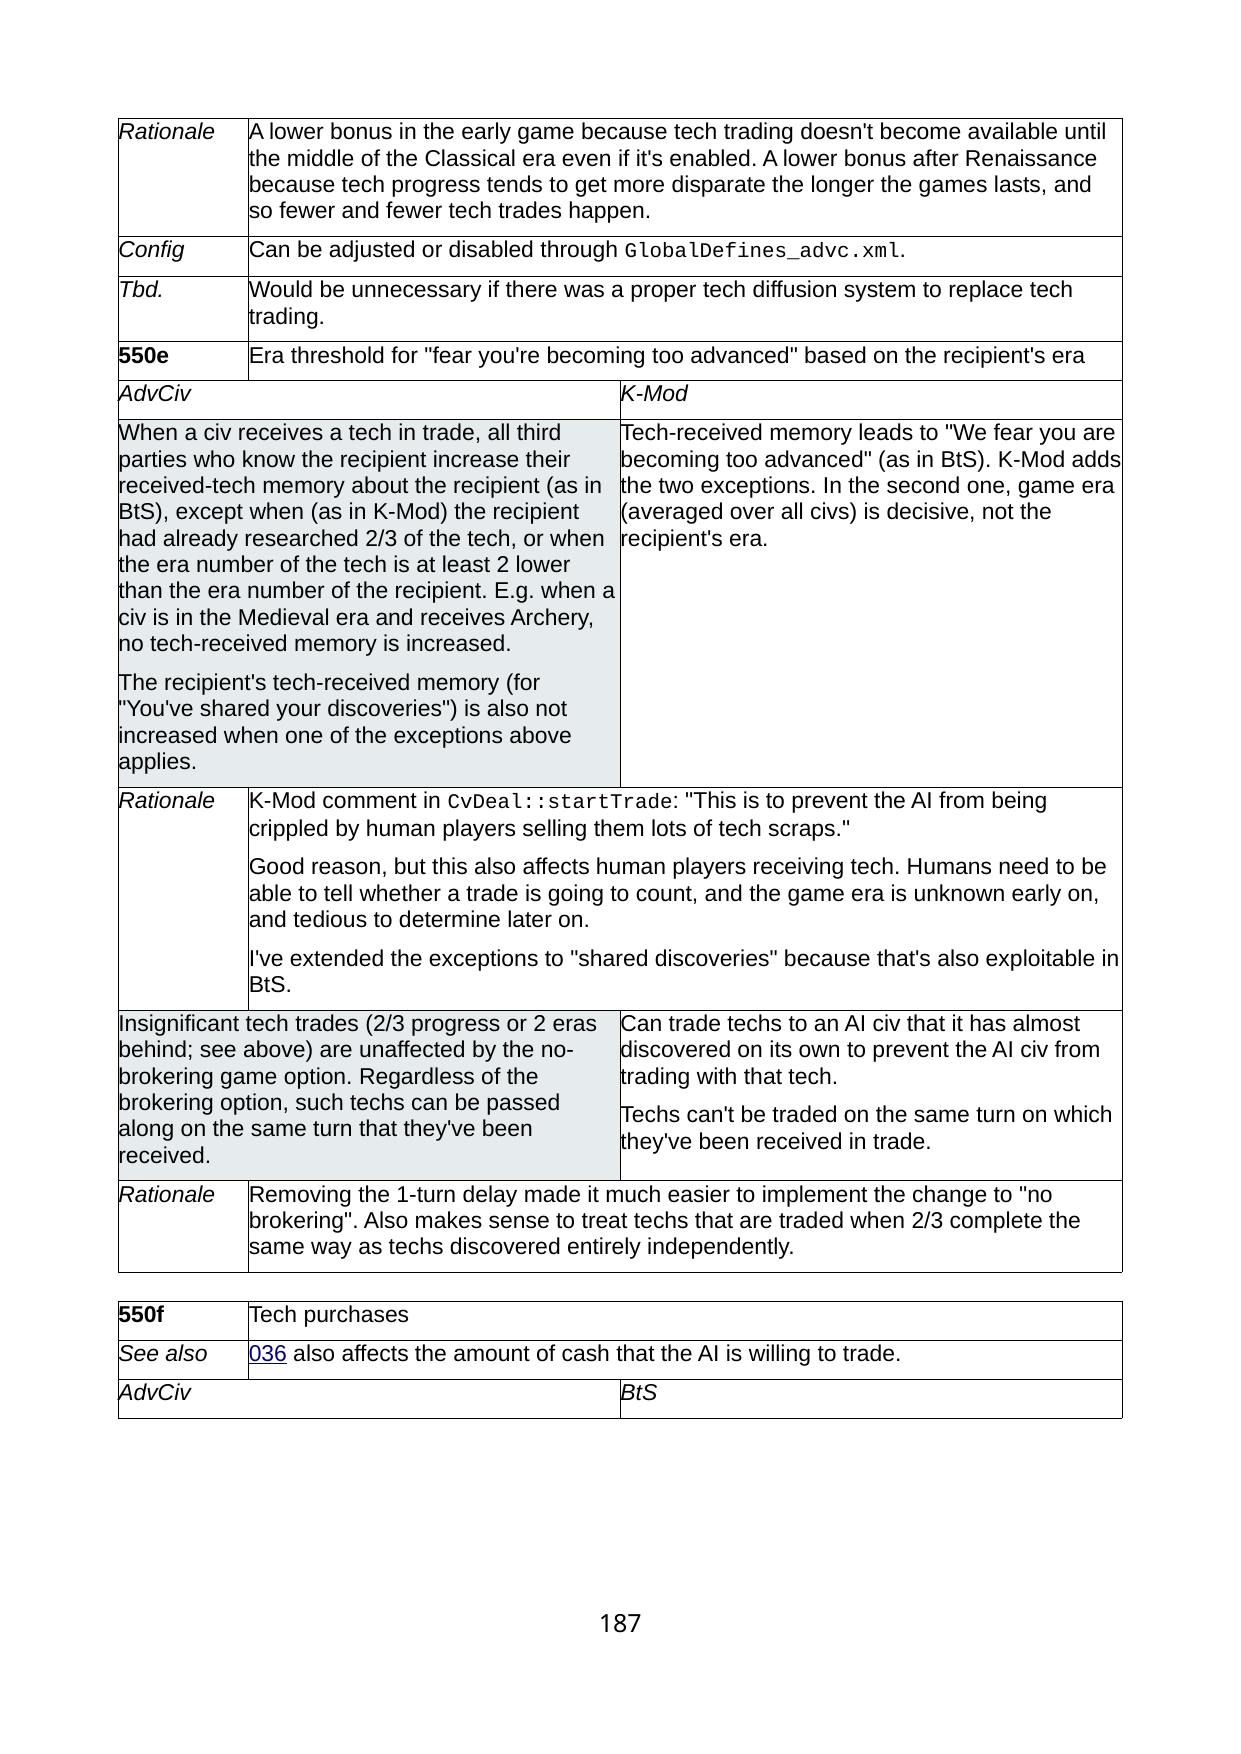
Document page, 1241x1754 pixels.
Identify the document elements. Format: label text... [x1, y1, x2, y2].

table_header 550f [119, 1302, 248, 1340]
table_cell 550e [119, 342, 248, 380]
table_header Tech purchases [249, 1302, 1122, 1340]
table_cell Can be adjusted or disabled through GlobalDefines_advc.xml. [249, 237, 1122, 276]
table_cell A lower bonus in the early game because tech trading doesn't become available until the middle of the Classical era even if it's enabled. A lower bonus after Renaissance because tech progress tends to get more disparate the longer the games lasts, and so fewer and fewer tech trades happen. [249, 119, 1122, 236]
table_cell Rationale [119, 788, 248, 1010]
table_cell AdvCiv [119, 381, 620, 419]
table_cell Tbd. [119, 277, 248, 341]
table_cell When a civ receives a tech in trade, all third parties who know the recipient increase their received-tech memory about the recipient (as in BtS), except when (as in K-Mod) the recipient had already researched 2/3 of the tech, or when the era number of the tech is at least 2 lower than the era number of the recipient. E.g. when a civ is in the Medieval era and receives Archery, no tech-received memory is increased. The recipient's tech-received memory (for "You've shared your discoveries") is also not increased when one of the exceptions above applies. [119, 420, 620, 787]
table_cell Rationale [119, 119, 248, 236]
table_cell AdvCiv [119, 1380, 620, 1417]
table_cell BtS [621, 1380, 1122, 1417]
table_cell K-Mod [621, 381, 1122, 419]
table_cell Config [119, 237, 248, 276]
table_cell 036 also affects the amount of cash that the AI is willing to trade. [249, 1341, 1122, 1378]
table_cell Rationale [119, 1181, 248, 1272]
table_cell Era threshold for "fear you're becoming too advanced" based on the recipient's era [249, 342, 1122, 380]
table_cell Can trade techs to an AI civ that it has almost discovered on its own to prevent the AI civ from trading with that tech. Techs can't be traded on the same turn on which they've been received in trade. [621, 1011, 1122, 1180]
table_cell K-Mod comment in CvDeal::startTrade: "This is to prevent the AI from being crippled by human players selling them lots of tech scraps." Good reason, but this also affects human players receiving tech. Humans need to be able to tell whether a trade is going to count, and the game era is unknown early on, and tedious to determine later on. I've extended the exceptions to "shared discoveries" because that's also exploitable in BtS. [249, 788, 1122, 1010]
table_cell See also [119, 1341, 248, 1378]
table_cell Would be unnecessary if there was a proper tech diffusion system to replace tech trading. [249, 277, 1122, 341]
table_cell Insignificant tech trades (2/3 progress or 2 eras behind; see above) are unaffected by the no-brokering game option. Regardless of the brokering option, such techs can be passed along on the same turn that they've been received. [119, 1011, 620, 1180]
table_cell Tech-received memory leads to "We fear you are becoming too advanced" (as in BtS). K-Mod adds the two exceptions. In the second one, game era (averaged over all civs) is decisive, not the recipient's era. [621, 420, 1122, 787]
table_cell Removing the 1-turn delay made it much easier to implement the change to "no brokering". Also makes sense to treat techs that are traded when 2/3 complete the same way as techs discovered entirely independently. [249, 1181, 1122, 1272]
